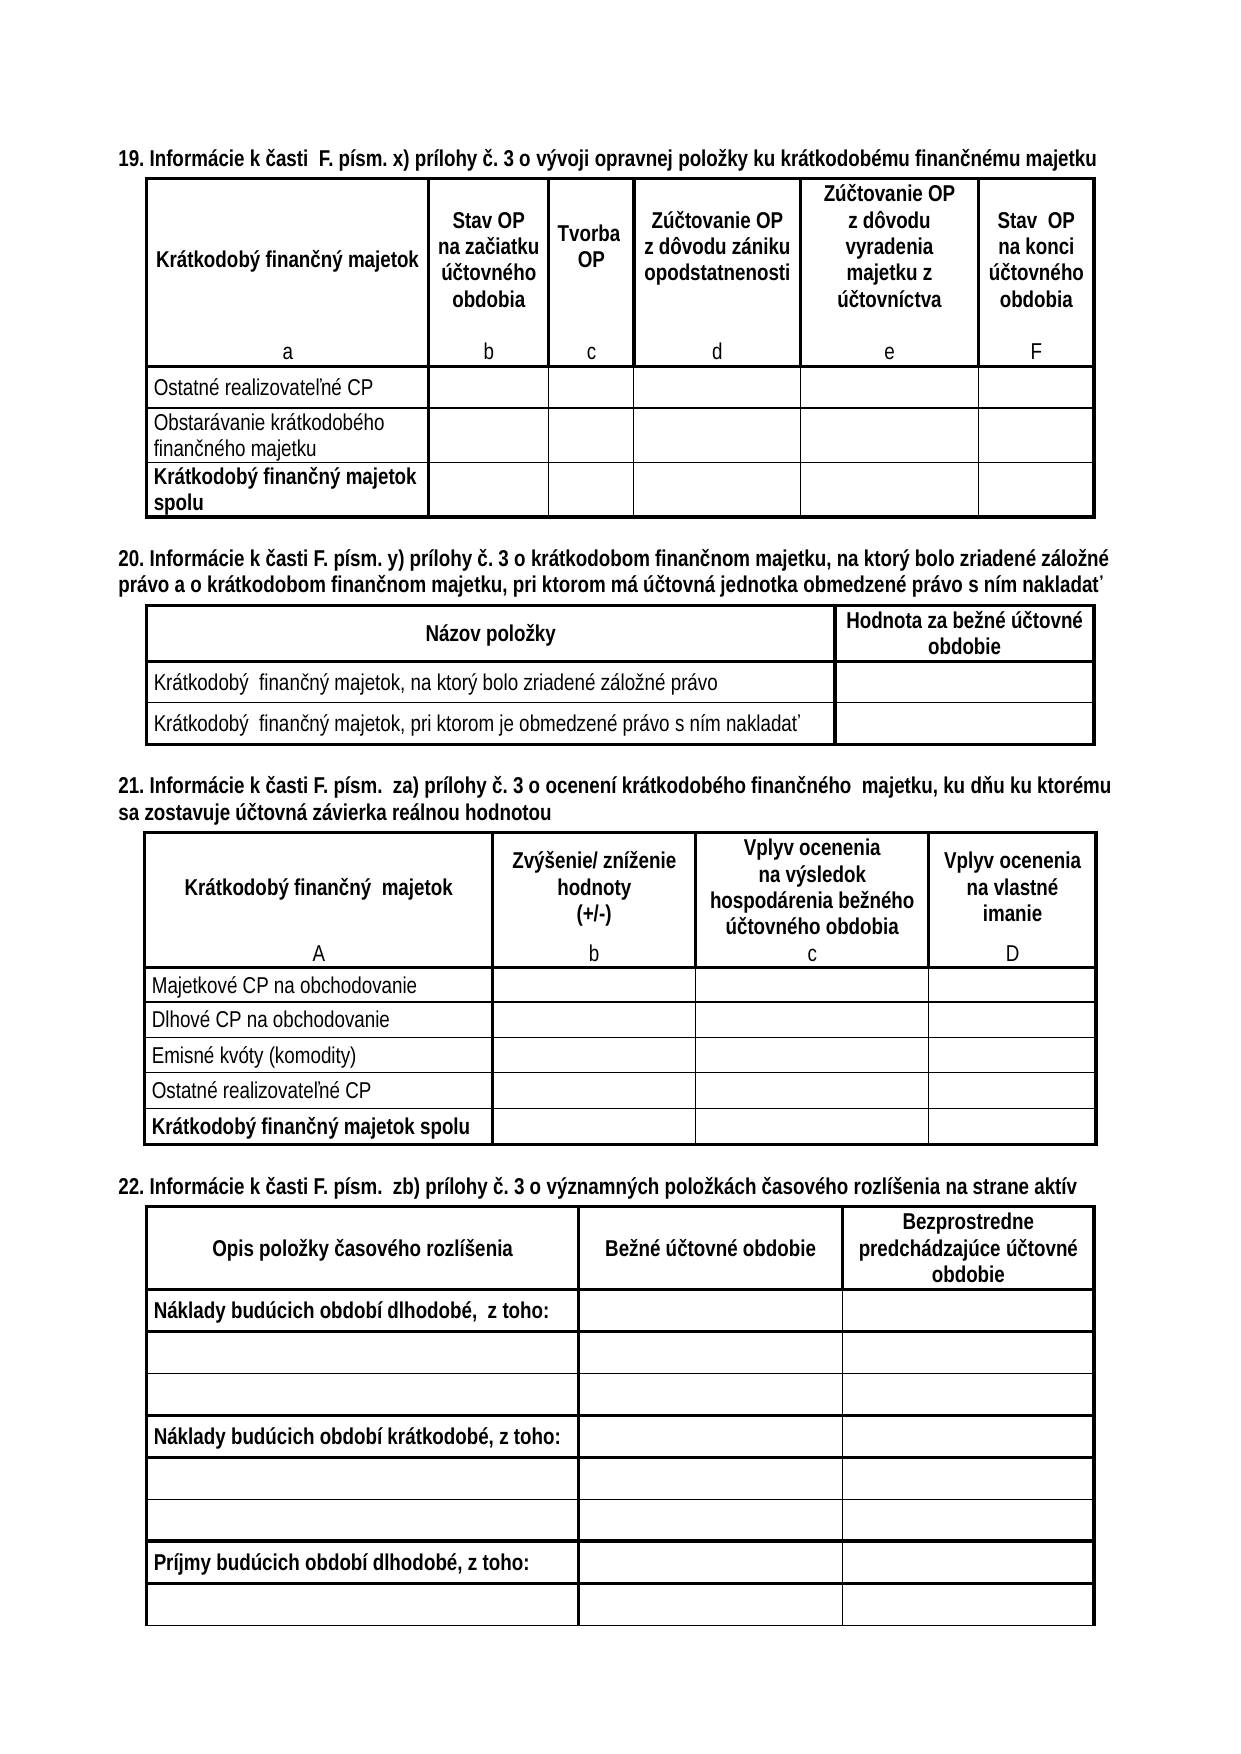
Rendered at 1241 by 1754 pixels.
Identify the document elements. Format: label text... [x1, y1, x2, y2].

table_cell [580, 1585, 842, 1624]
table_cell F [980, 338, 1092, 365]
table_cell Majetkové CP na obchodovanie [146, 969, 491, 1001]
table_cell [696, 1038, 928, 1072]
table_header Zvýšenie/ zníženie hodnoty (+/-) [494, 834, 694, 940]
text 20. Informácie k časti F. písm. y) prílohy č. 3 o krátkodobom finančnom majetku, na ktorý bolo zriadené záložné právo a o krátkodobom finančnom majetku, pri ktorom má účtovná jednotka obmedzené právo s ním nakladať [118, 545, 1122, 597]
table_header Krátkodobý finančný majetok [146, 834, 491, 940]
table_cell [494, 969, 695, 1001]
table_header Stav OP na konci účtovného obdobia [980, 180, 1092, 338]
table_cell Náklady budúcich období krátkodobé, z toho: [148, 1417, 577, 1456]
table_cell b [430, 338, 547, 365]
table_cell [634, 368, 800, 407]
table_cell [430, 368, 548, 407]
table_cell [580, 1374, 842, 1414]
table_header Stav OP na začiatku účtovného obdobia [430, 180, 547, 338]
table_cell [843, 1374, 1092, 1414]
table_cell [580, 1417, 842, 1456]
table_cell A [146, 940, 491, 966]
table_header Tvorba OP [550, 180, 632, 338]
table_cell [148, 1374, 577, 1414]
table_header Hodnota za bežné účtovné obdobie [837, 607, 1092, 659]
table_cell [580, 1333, 842, 1373]
table_cell [494, 1003, 695, 1037]
table_cell Náklady budúcich období dlhodobé, z toho: [148, 1291, 577, 1330]
text 21. Informácie k časti F. písm. za) prílohy č. 3 o ocenení krátkodobého finančného majetku, ku dňu ku ktorému sa zostavuje účtovná závierka reálnou hodnotou [118, 772, 1122, 825]
table_cell [843, 1417, 1092, 1456]
table_cell [801, 368, 978, 407]
table_cell [979, 368, 1092, 407]
table_header Zúčtovanie OP z dôvodu vyradenia majetku z účtovníctva [802, 180, 977, 338]
table_cell [843, 1585, 1092, 1624]
table_cell [549, 368, 633, 407]
table_header Opis položky časového rozlíšenia [148, 1208, 577, 1287]
table_cell [580, 1543, 842, 1582]
table_cell [494, 1073, 695, 1108]
table_header Bežné účtovné obdobie [580, 1208, 841, 1287]
table_cell Obstarávanie krátkodobého finančného majetku [148, 409, 427, 462]
table_cell [148, 1585, 577, 1624]
table_cell [148, 1500, 577, 1539]
table_cell [494, 1109, 695, 1143]
table_cell Ostatné realizovateľné CP [148, 368, 427, 407]
table_cell [430, 409, 548, 462]
table_cell [634, 463, 800, 515]
table_cell [580, 1500, 842, 1539]
table_cell [580, 1291, 842, 1330]
table_header Krátkodobý finančný majetok [148, 180, 427, 338]
table_cell [843, 1459, 1092, 1499]
table_cell [696, 1073, 928, 1108]
table_cell Ostatné realizovateľné CP [146, 1073, 491, 1108]
table_cell [929, 1003, 1094, 1037]
table_cell [979, 409, 1092, 462]
table_cell [148, 1459, 577, 1499]
table_header Zúčtovanie OP z dôvodu zániku opodstatnenosti [636, 180, 799, 338]
table_cell [929, 969, 1094, 1001]
table_cell d [636, 338, 799, 365]
table_cell [929, 1038, 1094, 1072]
text 22. Informácie k časti F. písm. zb) prílohy č. 3 o významných položkách časového rozlíšenia na strane aktív [118, 1173, 1122, 1199]
table_cell [843, 1543, 1092, 1582]
table_cell [801, 409, 978, 462]
table_cell [696, 1003, 928, 1037]
table_cell [929, 1109, 1094, 1143]
table_cell [843, 1500, 1092, 1539]
table_cell [801, 463, 978, 515]
table_cell [549, 463, 633, 515]
table_cell D [930, 940, 1094, 966]
table_cell c [697, 940, 927, 966]
table_cell c [550, 338, 632, 365]
table_cell Krátkodobý finančný majetok, pri ktorom je obmedzené právo s ním nakladať [148, 703, 833, 743]
table_header Vplyv ocenenia na výsledok hospodárenia bežného účtovného obdobia [697, 834, 927, 940]
table_cell e [802, 338, 977, 365]
table_header Bezprostredne predchádzajúce účtovné obdobie [844, 1208, 1092, 1287]
table_cell [837, 663, 1092, 702]
table_cell [979, 463, 1092, 515]
table_header Vplyv ocenenia na vlastné imanie [930, 834, 1094, 940]
table_cell [696, 1109, 928, 1143]
text 19. Informácie k časti F. písm. x) prílohy č. 3 o vývoji opravnej položky ku krátkodobému finančnému majetku [118, 144, 1122, 171]
table_cell [696, 969, 928, 1001]
table_cell Krátkodobý finančný majetok spolu [146, 1109, 491, 1143]
table_cell Emisné kvóty (komodity) [146, 1038, 491, 1072]
table_cell [549, 409, 633, 462]
table_cell [843, 1333, 1092, 1373]
table_cell [929, 1073, 1094, 1108]
table_cell Príjmy budúcich období dlhodobé, z toho: [148, 1543, 577, 1582]
table_cell [837, 703, 1092, 743]
table_cell [430, 463, 548, 515]
table_cell [843, 1291, 1092, 1330]
table_cell [148, 1333, 577, 1373]
table_cell [580, 1459, 842, 1499]
table_header Názov položky [148, 607, 833, 659]
table_cell b [494, 940, 694, 966]
table_cell [634, 409, 800, 462]
table_cell Dlhové CP na obchodovanie [146, 1003, 491, 1037]
table_cell [494, 1038, 695, 1072]
table_cell a [148, 338, 427, 365]
table_cell Krátkodobý finančný majetok spolu [148, 463, 427, 515]
table_cell Krátkodobý finančný majetok, na ktorý bolo zriadené záložné právo [148, 663, 833, 702]
